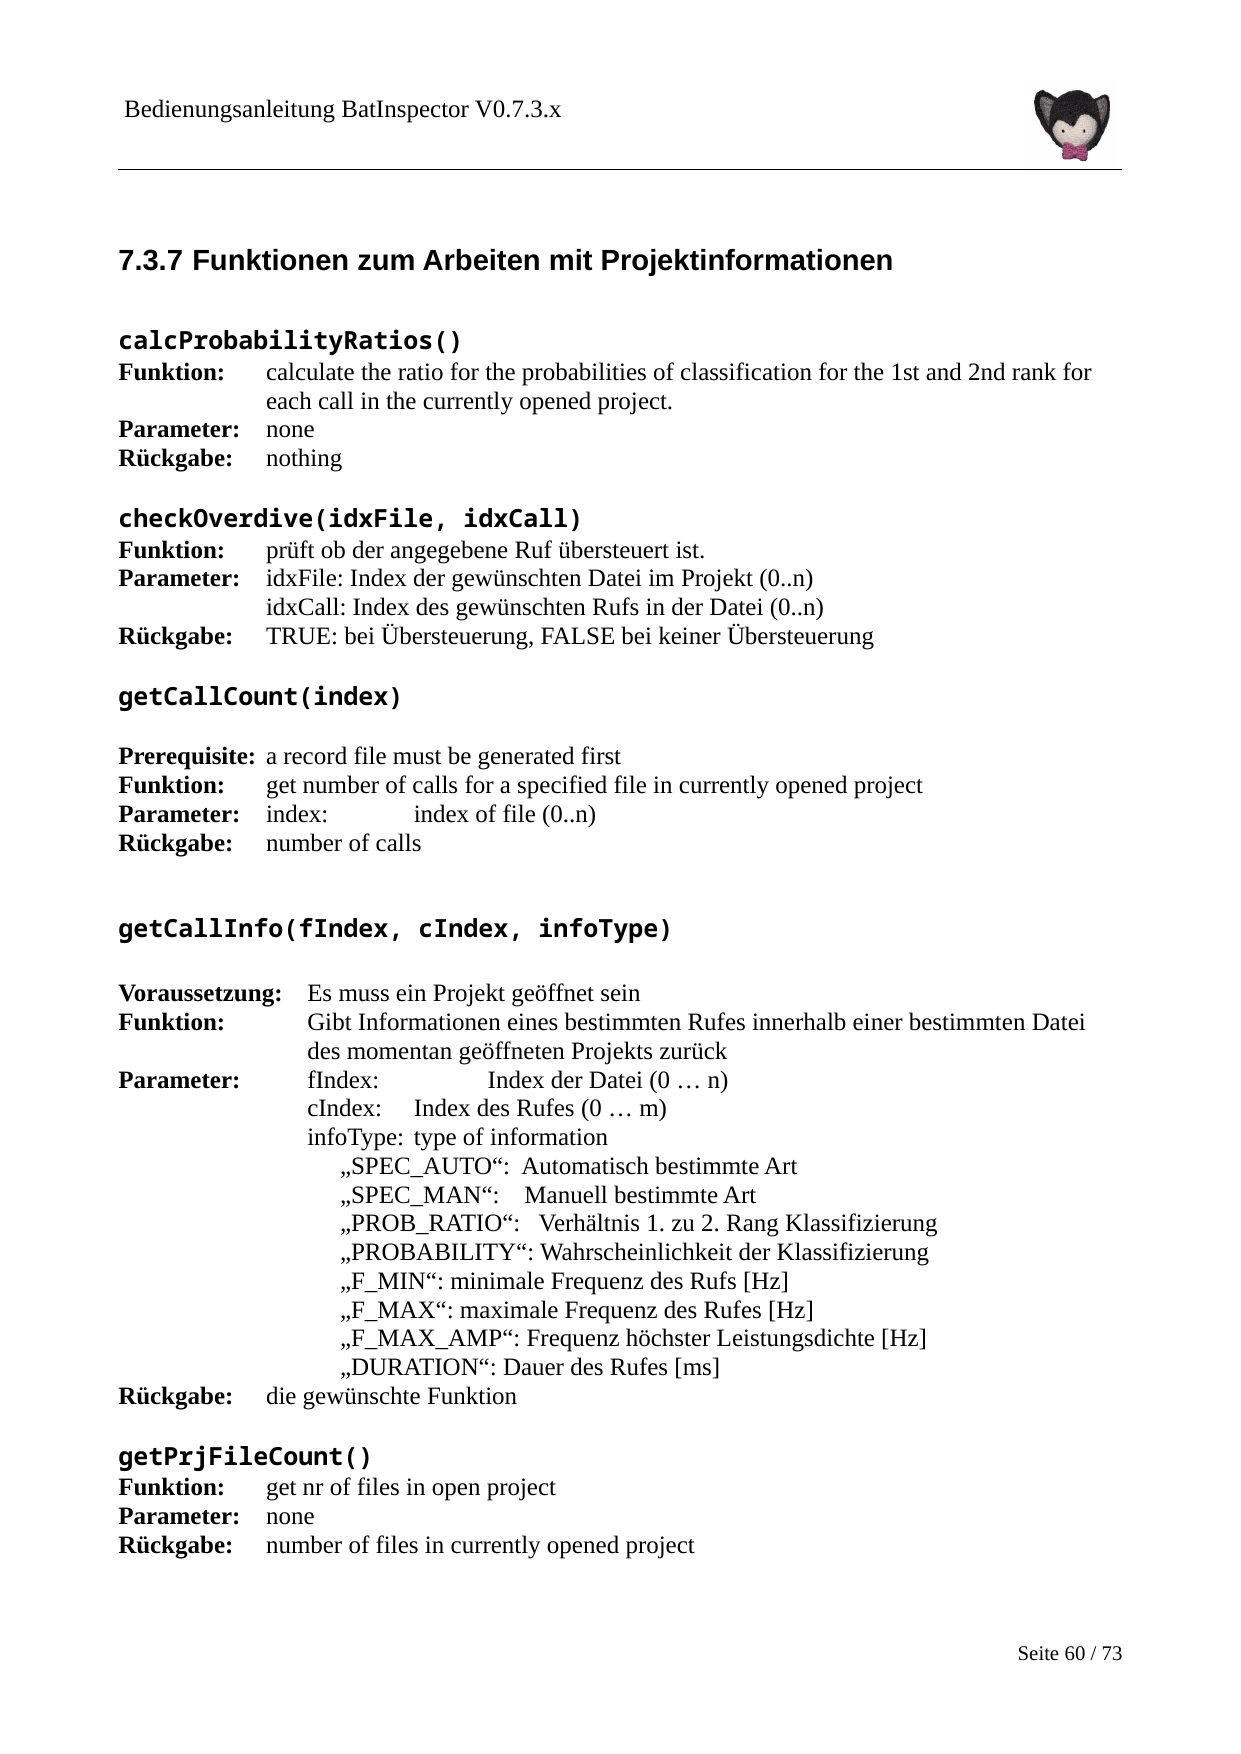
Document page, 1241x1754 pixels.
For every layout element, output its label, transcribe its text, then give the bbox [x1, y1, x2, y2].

text Funktion: prüft ob der angegebene Ruf übersteuert ist. [118, 535, 1122, 563]
text Funktion: get nr of files in open project [118, 1472, 1122, 1501]
text Voraussetzung: Es muss ein Projekt geöffnet sein [118, 978, 1122, 1007]
text Rückgabe: die gewünschte Funktion [118, 1381, 1122, 1410]
text Parameter: index: index of file (0..n) [118, 799, 1122, 828]
subtitle Funktionen zum Arbeiten mit Projektinformationen [118, 243, 1122, 276]
text getPrjFileCount() [118, 1438, 1122, 1472]
text Funktion: Gibt Informationen eines bestimmten Rufes innerhalb einer bestimmten Datei des momentan geöffneten Projekts zurück [118, 1007, 1122, 1065]
text Parameter: fIndex: Index der Datei (0 … n) cIndex: Index des Rufes (0 … m) infoType: type of information „SPEC_AUTO“: Automatisch bestimmte Art „SPEC_MAN“: Manuell bestimmte Art „PROB_RATIO“: Verhältnis 1. zu 2. Rang Klassifizierung „PROBABILITY“: Wahrscheinlichkeit der Klassifizierung „F_MIN“: minimale Frequenz des Rufs [Hz] „F_MAX“: maximale Frequenz des Rufes [Hz] „F_MAX_AMP“: Frequenz höchster Leistungsdichte [Hz] „DURATION“: Dauer des Rufes [ms] [118, 1065, 1122, 1381]
text Parameter: idxFile: Index der gewünschten Datei im Projekt (0..n) idxCall: Index des gewünschten Rufs in der Datei (0..n) Rückgabe: TRUE: bei Übersteuerung, FALSE bei keiner Übersteuerung [118, 563, 1122, 650]
text calcProbabilityRatios() [118, 323, 1122, 357]
text checkOverdive(idxFile, idxCall) [118, 501, 1122, 535]
text Funktion: calculate the ratio for the probabilities of classification for the 1st and 2nd rank for each call in the currently opened project. [118, 357, 1122, 414]
text Parameter: none Rückgabe: nothing [118, 414, 1122, 472]
picture [1030, 80, 1119, 169]
text Prerequisite: a record file must be generated first [118, 741, 1122, 770]
text Parameter: none Rückgabe: number of files in currently opened project [118, 1501, 1122, 1559]
text getCallInfo(fIndex, cIndex, infoType) [118, 910, 1122, 944]
text getCallCount(index) [118, 678, 1122, 713]
text Funktion: get number of calls for a specified file in currently opened project [118, 770, 1122, 799]
text Rückgabe: number of calls [118, 828, 1122, 856]
